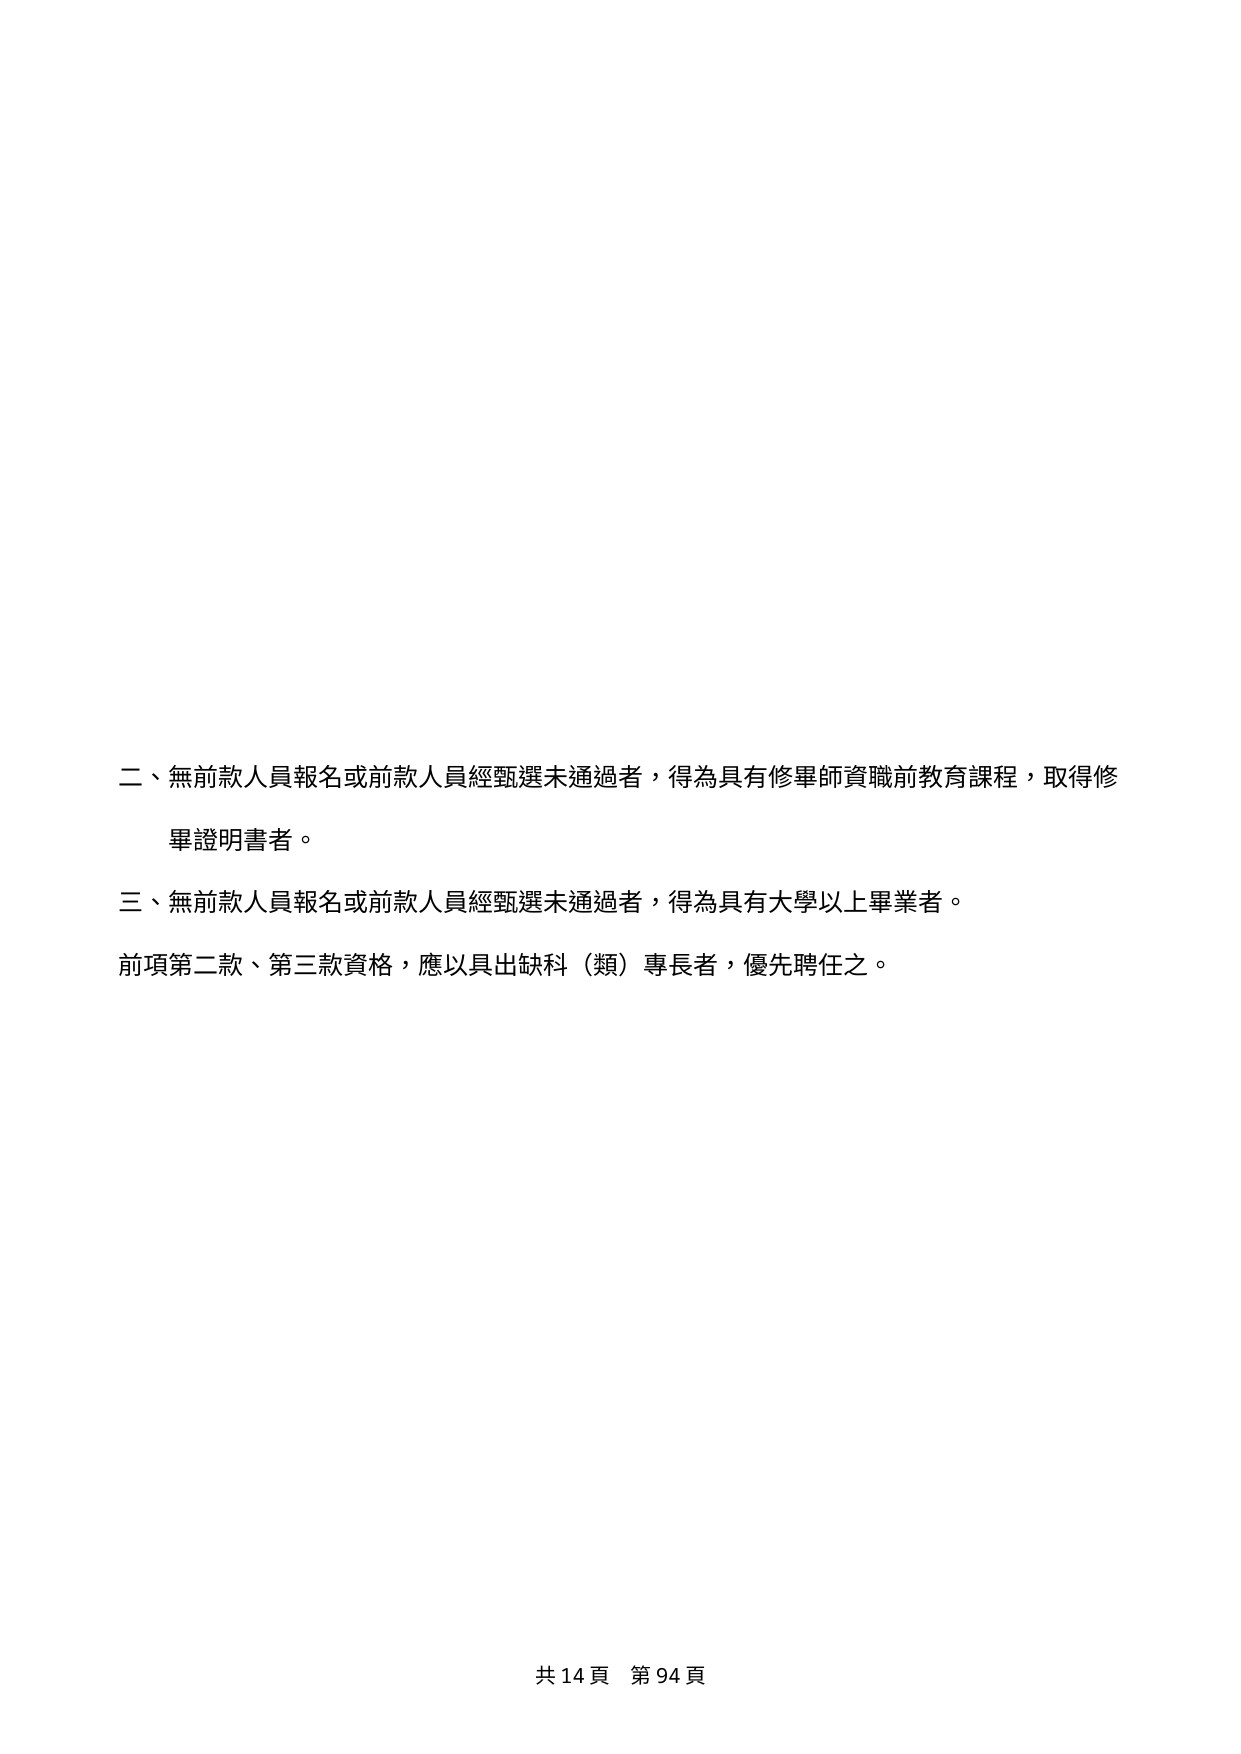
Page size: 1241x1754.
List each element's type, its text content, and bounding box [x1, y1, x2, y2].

text 二、無前款人員報名或前款人員經甄選未通過者，得為具有修畢師資職前教育課程，取得修畢證明書者。 [118, 734, 1122, 859]
text 三、無前款人員報名或前款人員經甄選未通過者，得為具有大學以上畢業者。 [118, 859, 1122, 922]
text 前項第二款、第三款資格，應以具出缺科（類）專長者，優先聘任之。 [118, 922, 1122, 984]
